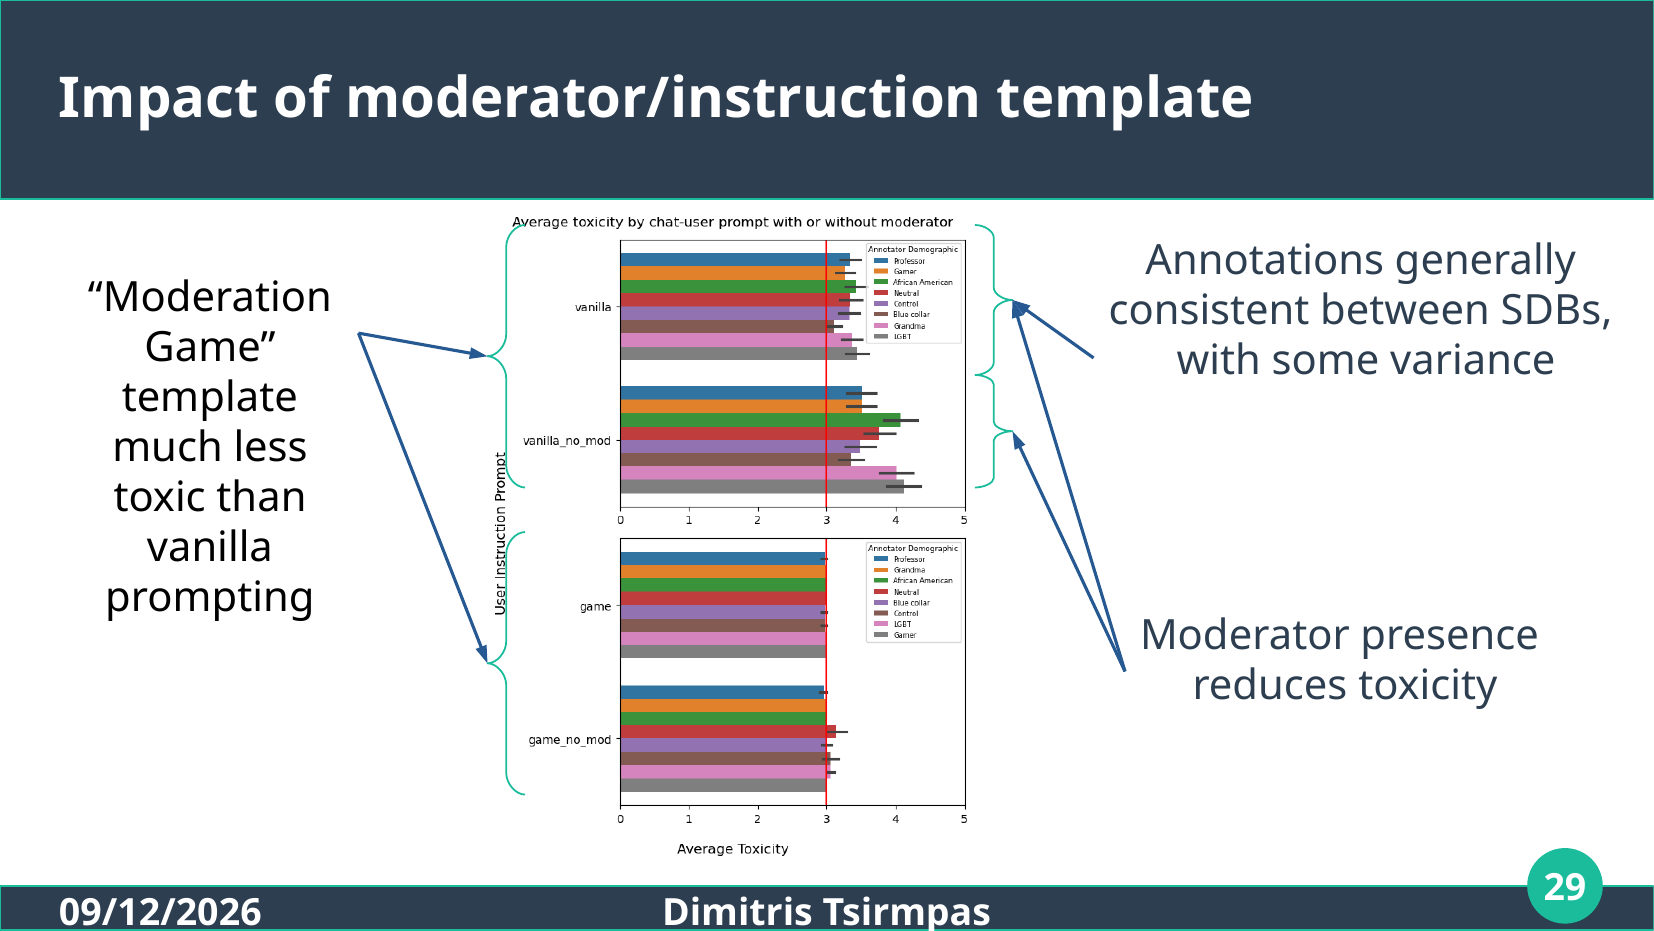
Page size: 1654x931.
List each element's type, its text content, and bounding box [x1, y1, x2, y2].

text_box Moderator presence reduces toxicity [1125, 600, 1566, 743]
title Impact of moderator/instruction template [59, 37, 1595, 155]
text_box Annotations generally consistent between SDBs, with some variance [1093, 225, 1629, 491]
text_box “Moderation Game” template much less toxic than vanilla prompting [37, 262, 376, 828]
picture [487, 208, 976, 863]
